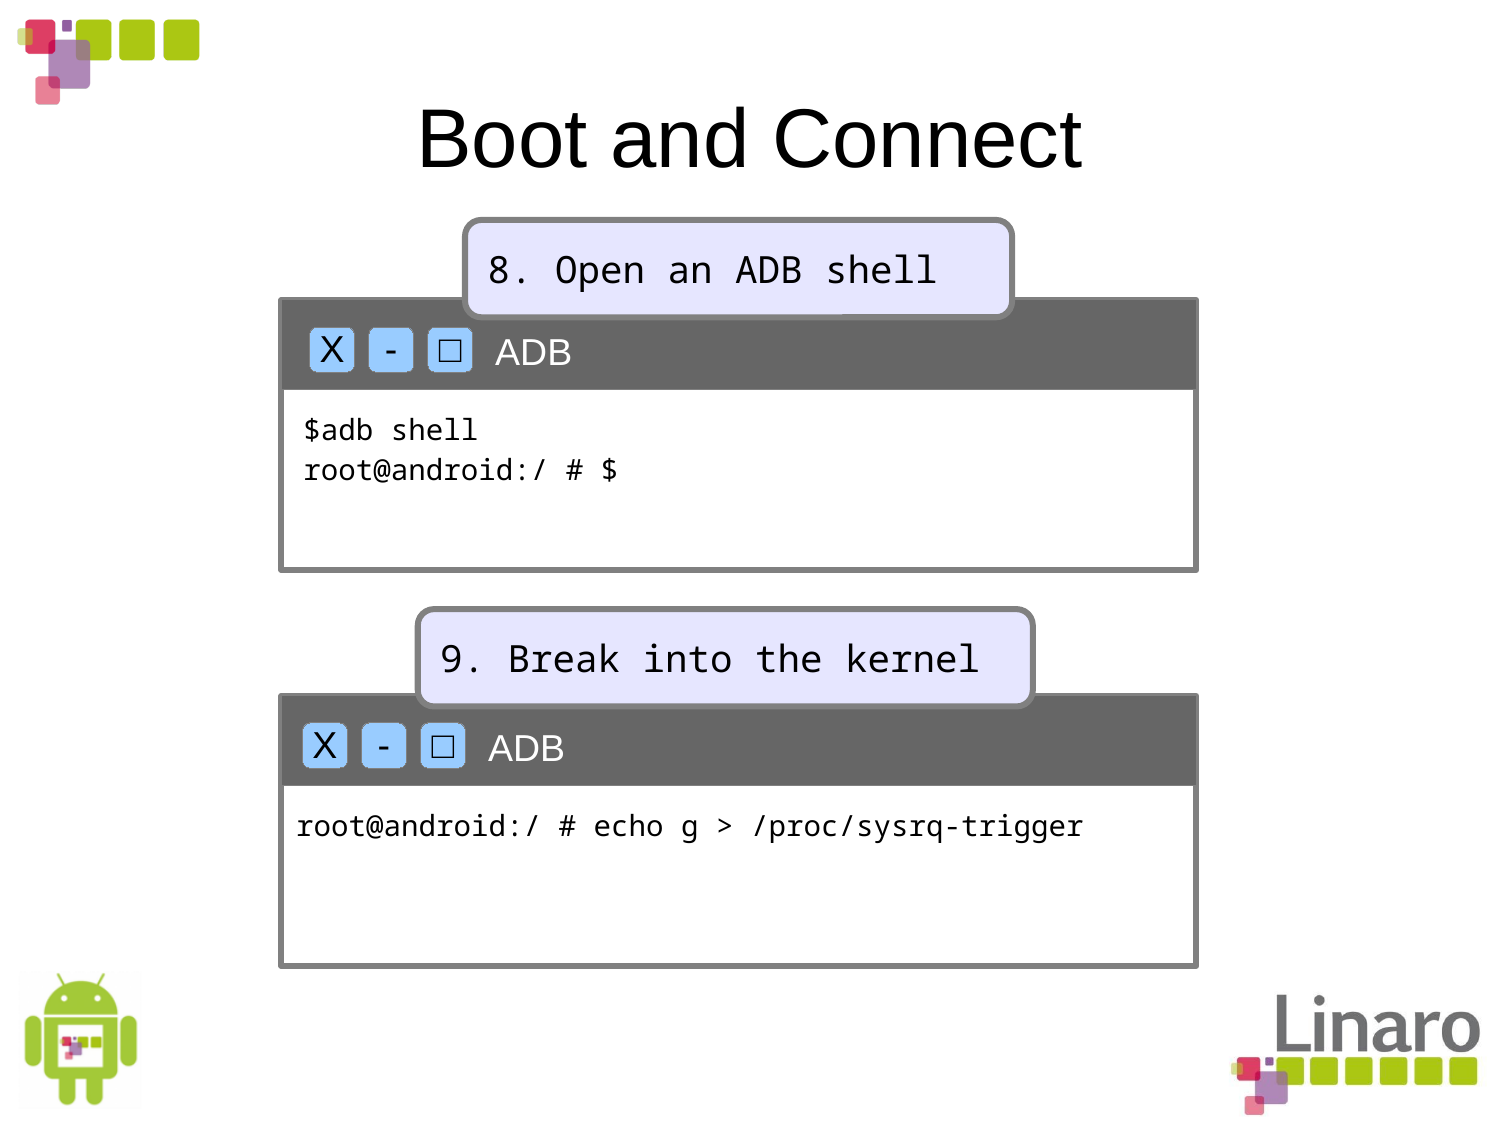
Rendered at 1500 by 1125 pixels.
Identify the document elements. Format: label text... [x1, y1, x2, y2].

picture [18, 971, 142, 1109]
text_box $adb shell root@android:/ # $ [288, 401, 1171, 520]
text_box ADB [480, 324, 736, 381]
text_box X [309, 327, 355, 373]
text_box ADB [473, 720, 729, 777]
picture [1219, 986, 1491, 1123]
text_box - [368, 327, 414, 373]
text_box 9. Break into the kernel [417, 609, 1033, 707]
text_box - [361, 722, 407, 769]
text_box [281, 299, 1197, 571]
title Boot and Connect [74, 44, 1425, 233]
list [74, 263, 1425, 916]
text_box [281, 695, 1197, 966]
text_box X [302, 722, 348, 769]
text_box 8. Open an ADB shell [465, 219, 1013, 318]
picture [16, 12, 205, 121]
text_box □ [420, 722, 466, 769]
text_box root@android:/ # echo g > /proc/sysrq-trigger [281, 797, 1163, 939]
text_box □ [427, 327, 473, 373]
